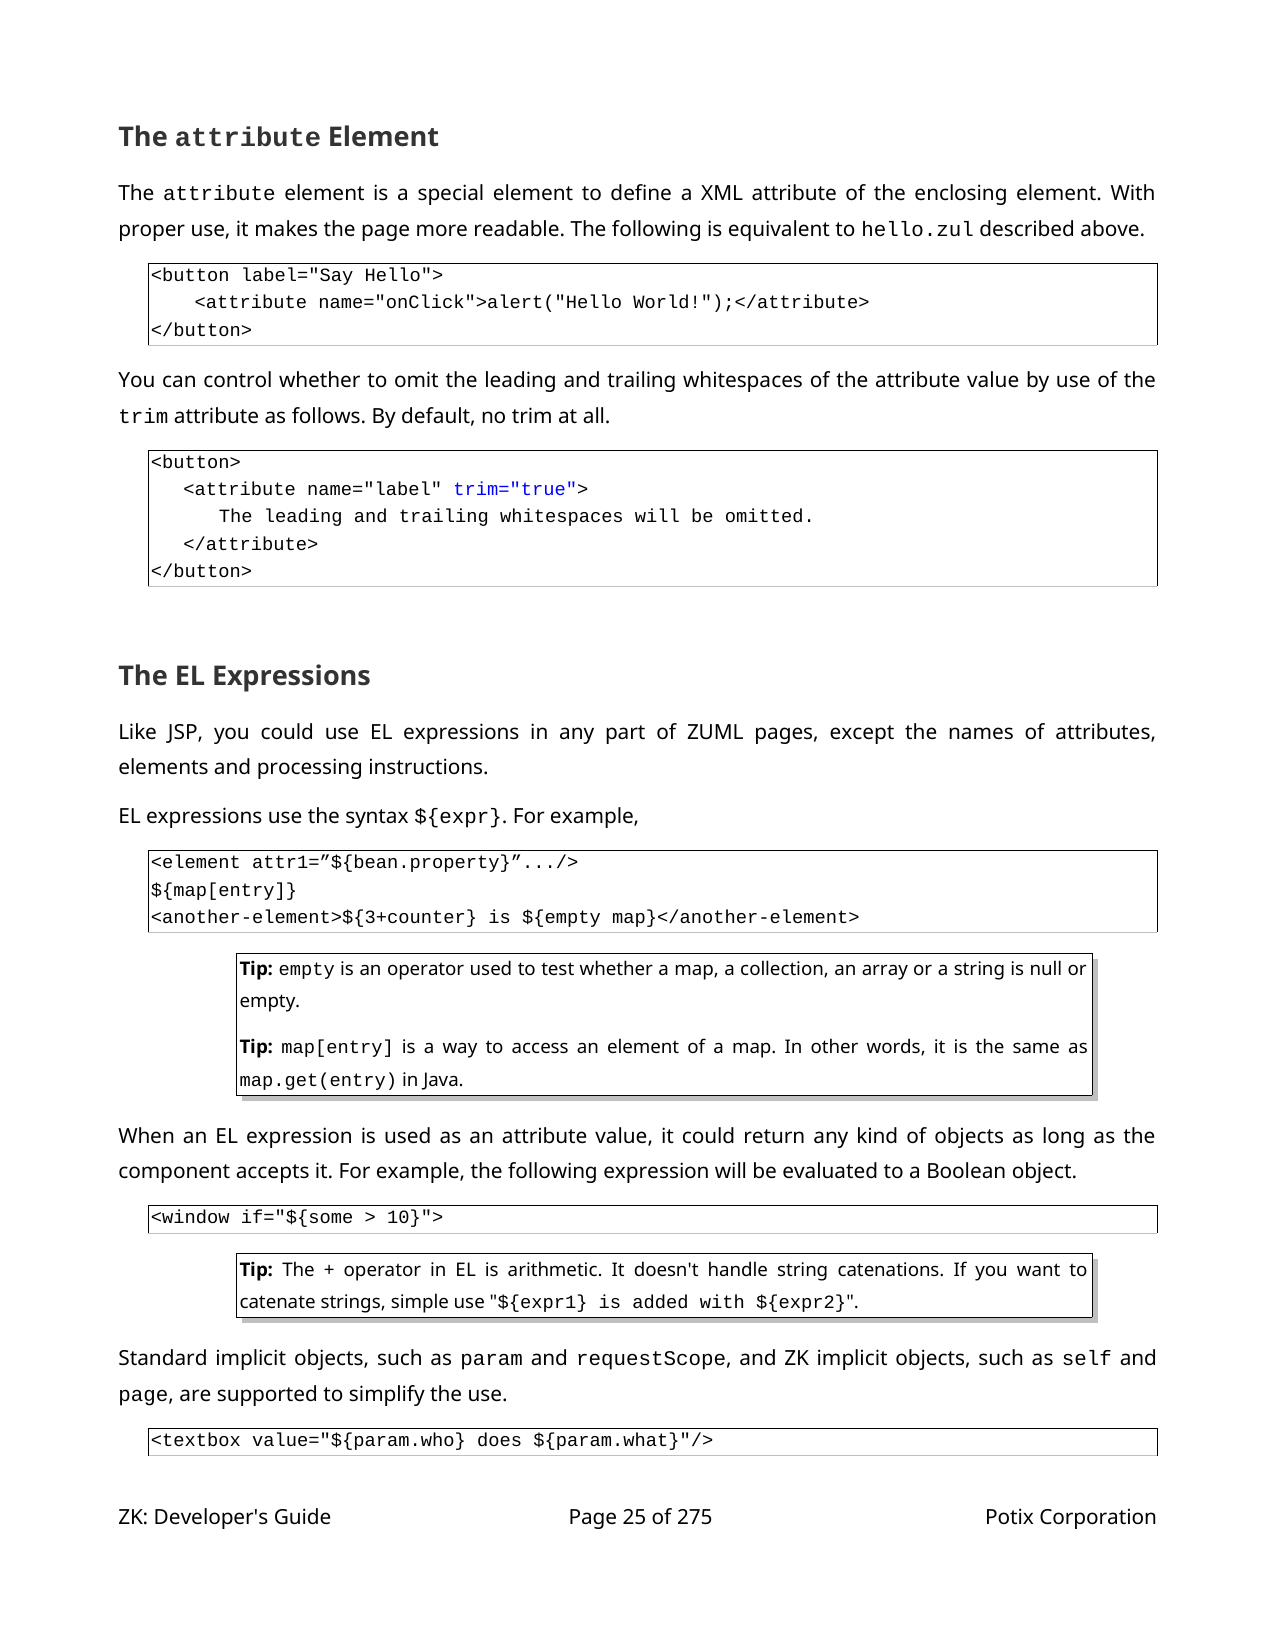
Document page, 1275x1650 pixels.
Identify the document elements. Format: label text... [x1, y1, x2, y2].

text <button> [149, 451, 1157, 474]
subtitle The attribute Element [118, 118, 1157, 155]
text <window if="${some > 10}"> [149, 1206, 1157, 1233]
text EL expressions use the syntax ${expr}. For example, [118, 801, 1157, 830]
text <element attr1=”${bean.property}”.../> [149, 851, 1157, 875]
text </button> [149, 559, 1157, 586]
text </attribute> [149, 531, 1157, 556]
text The attribute element is a special element to define a XML attribute of the enclosing element. With proper use, it makes the page more readable. The following is equivalent to hello.zul described above. [118, 178, 1157, 243]
text <button label="Say Hello"> [149, 264, 1157, 287]
text Standard implicit objects, such as param and requestScope, and ZK implicit objects, such as self and page, are supported to simplify the use. [118, 1343, 1157, 1408]
text Tip: empty is an operator used to test whether a map, a collection, an array or a string is null or empty. [237, 954, 1092, 1013]
text </button> [149, 318, 1157, 345]
text ${map[entry]} [149, 878, 1157, 902]
text When an EL expression is used as an attribute value, it could return any kind of objects as long as the component accepts it. For example, the following expression will be evaluated to a Boolean object. [118, 1121, 1157, 1185]
text Tip: map[entry] is a way to access an element of a map. In other words, it is the same as map.get(entry) in Java. [237, 1031, 1092, 1095]
text Tip: The + operator in EL is arithmetic. It doesn't handle string catenations. If you want to catenate strings, simple use "${expr1} is added with ${expr2}". [237, 1254, 1092, 1317]
text <attribute name="onClick">alert("Hello World!");</attribute> [149, 290, 1157, 315]
text The leading and trailing whitespaces will be omitted. [149, 504, 1157, 528]
text You can control whether to omit the leading and trailing whitespaces of the attribute value by use of the trim attribute as follows. By default, no trim at all. [118, 366, 1157, 429]
text Like JSP, you could use EL expressions in any part of ZUML pages, except the names of attributes, elements and processing instructions. [118, 717, 1157, 781]
text <another-element>${3+counter} is ${empty map}</another-element> [149, 905, 1157, 932]
subtitle The EL Expressions [118, 657, 1157, 693]
text <attribute name="label" trim="true"> [149, 477, 1157, 501]
text <textbox value="${param.who} does ${param.what}"/> [149, 1429, 1157, 1455]
